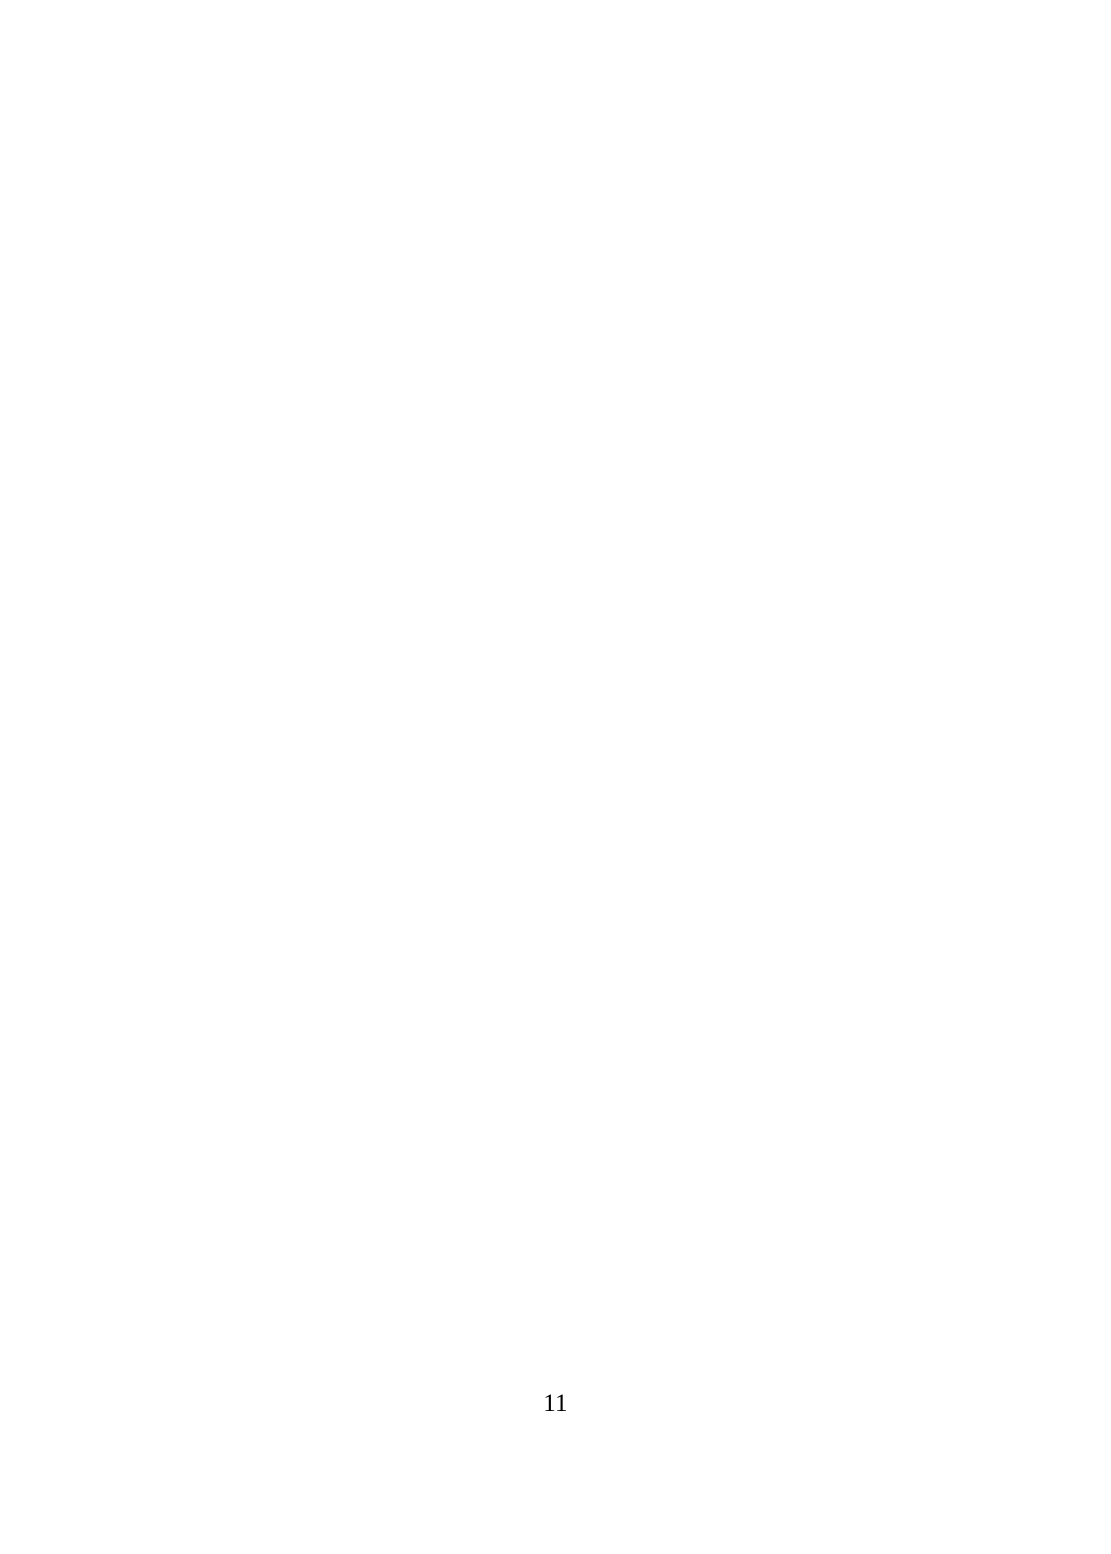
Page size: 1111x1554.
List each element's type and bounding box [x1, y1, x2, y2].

table_cell [549, 136, 572, 354]
table_cell [136, 136, 548, 354]
table_cell [573, 136, 980, 354]
